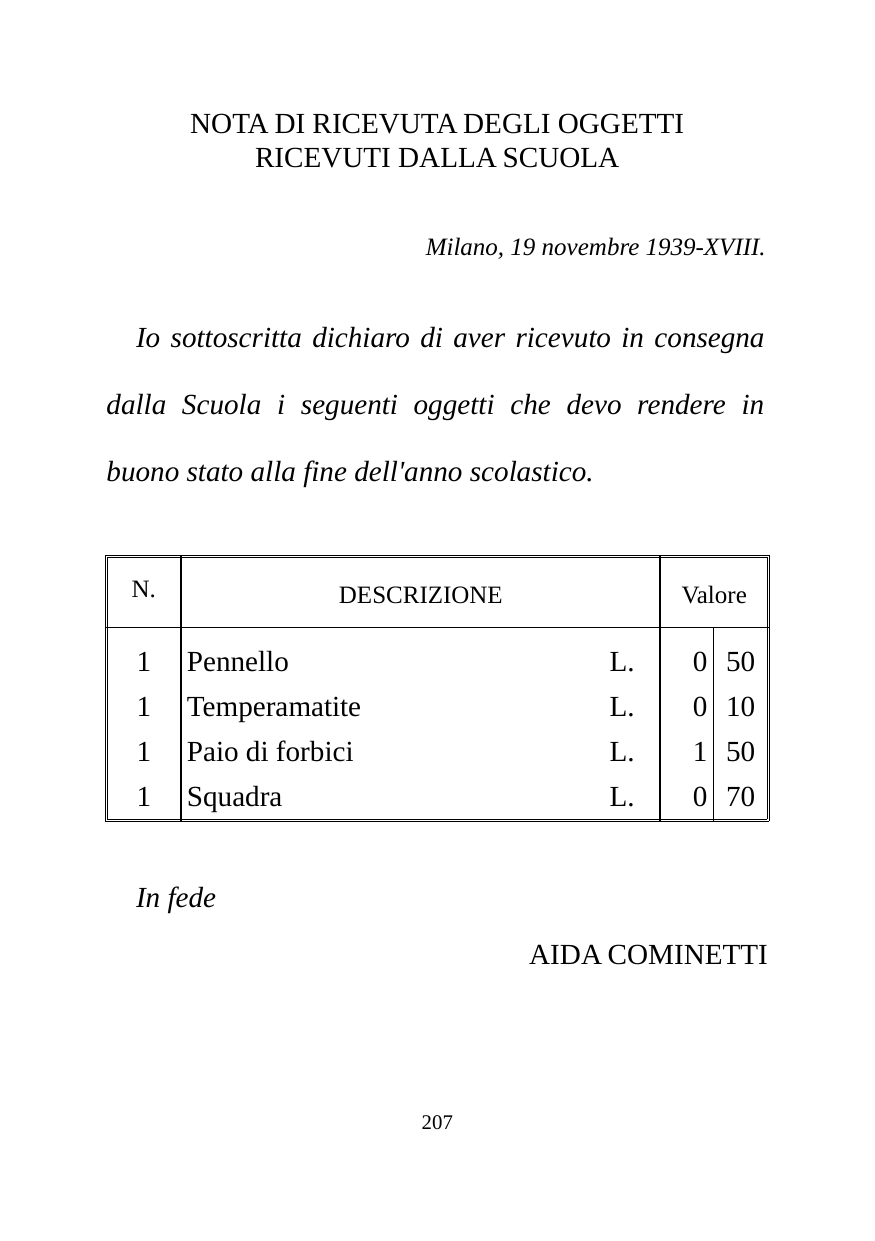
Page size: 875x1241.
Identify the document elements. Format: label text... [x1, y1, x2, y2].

table_cell L. [604, 684, 659, 729]
table_cell L. [604, 729, 659, 774]
text Milano, 19 novembre 1939-XVIII. [106, 232, 768, 261]
table_cell 0 [661, 628, 713, 684]
table_cell 10 [714, 684, 767, 729]
table_cell 0 [661, 684, 713, 729]
table_cell 1 [661, 729, 713, 774]
table_cell 1 [108, 729, 180, 774]
table_cell 1 [108, 628, 180, 684]
table_header N. [108, 558, 180, 627]
table_cell 70 [714, 774, 767, 819]
table_header Descrizione [182, 558, 659, 627]
text In fede [106, 880, 768, 913]
table_cell L. [604, 628, 659, 684]
table_cell 1 [108, 774, 180, 819]
table_cell L. [604, 774, 659, 819]
table_cell Squadra [182, 774, 604, 819]
table_cell Pennello [182, 628, 604, 684]
text AIDA COMINETTI [106, 937, 768, 971]
table_cell 1 [108, 684, 180, 729]
table_cell 50 [714, 628, 767, 684]
table_cell 50 [714, 729, 767, 774]
table_cell 0 [661, 774, 713, 819]
table_cell Paio di forbici [182, 729, 604, 774]
text Io sottoscritta dichiaro di aver ricevuto in consegna dalla Scuola i seguenti oggetti che devo rendere in buono stato alla fine dell'anno scolastico. [106, 320, 768, 488]
text NOTA DI RICEVUTA DEGLI OGGETTI RICEVUTI DALLA SCUOLA [106, 106, 768, 173]
table_cell Temperamatite [182, 684, 604, 729]
table_header Valore [661, 558, 767, 627]
